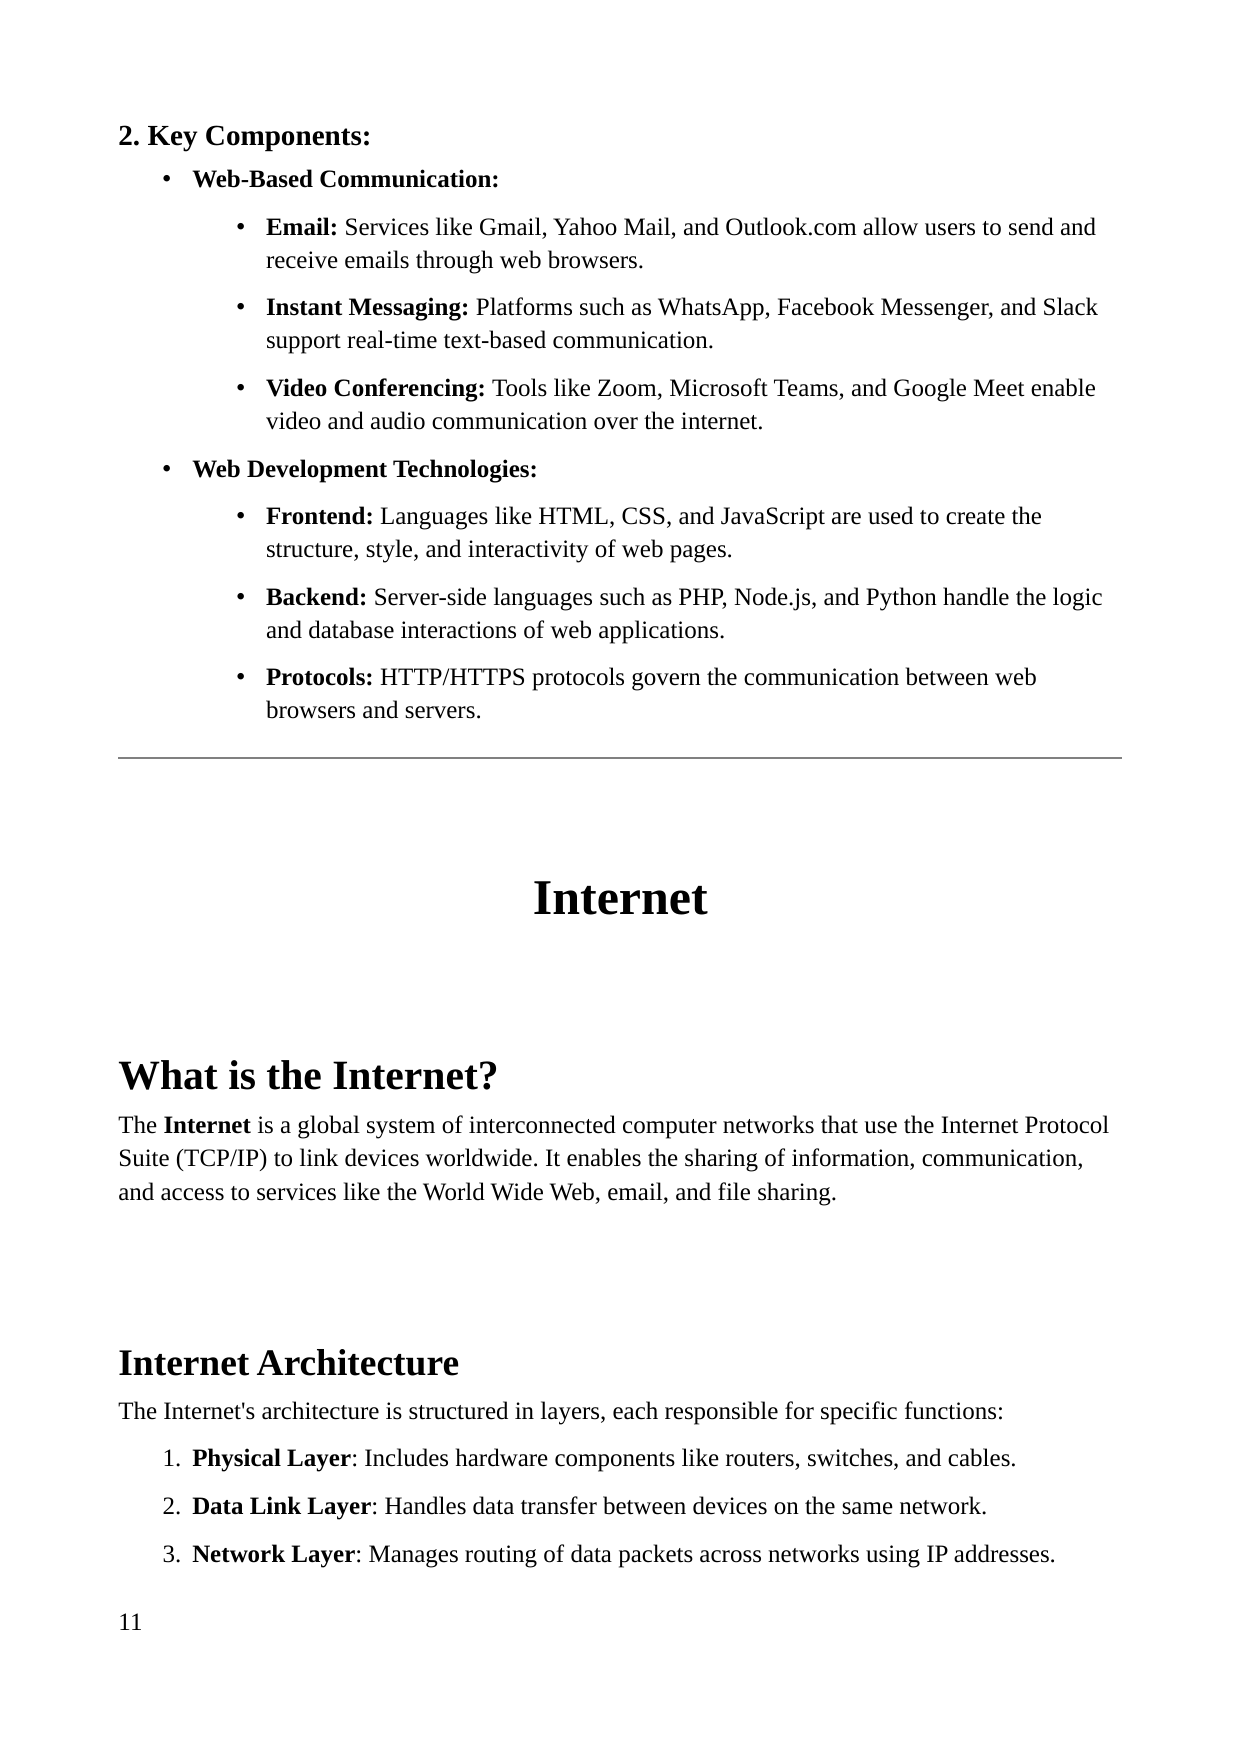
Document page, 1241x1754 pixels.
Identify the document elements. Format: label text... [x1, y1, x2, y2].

list Data Link Layer: Handles data transfer between devices on the same network. [162, 1491, 1122, 1520]
list Email: Services like Gmail, Yahoo Mail, and Outlook.com allow users to send and receive emails through web browsers. [236, 212, 1122, 273]
text The Internet is a global system of interconnected computer networks that use the Internet Protocol Suite (TCP/IP) to link devices worldwide. It enables the sharing of information, communication, and access to services like the World Wide Web, email, and file sharing. [118, 1111, 1122, 1205]
text The Internet's architecture is structured in layers, each responsible for specific functions: [118, 1396, 1122, 1424]
list Backend: Server-side languages such as PHP, Node.js, and Python handle the logic and database interactions of web applications. [236, 582, 1122, 644]
subtitle What is the Internet? [118, 1050, 1122, 1098]
subtitle Internet Architecture [118, 1340, 1122, 1383]
list Network Layer: Manages routing of data packets across networks using IP addresses. [162, 1539, 1122, 1567]
list Web Development Technologies: [162, 454, 1122, 482]
list Protocols: HTTP/HTTPS protocols govern the communication between web browsers and servers. [236, 662, 1122, 724]
list Frontend: Languages like HTML, CSS, and JavaScript are used to create the structure, style, and interactivity of web pages. [236, 501, 1122, 563]
subtitle 2. Key Components: [118, 118, 1122, 152]
list Instant Messaging: Platforms such as WhatsApp, Facebook Messenger, and Slack support real-time text-based communication. [236, 292, 1122, 354]
list Physical Layer: Includes hardware components like routers, switches, and cables. [162, 1443, 1122, 1472]
list Web-Based Communication: [162, 164, 1122, 193]
text Internet [118, 868, 1122, 926]
list Video Conferencing: Tools like Zoom, Microsoft Teams, and Google Meet enable video and audio communication over the internet. [236, 373, 1122, 435]
